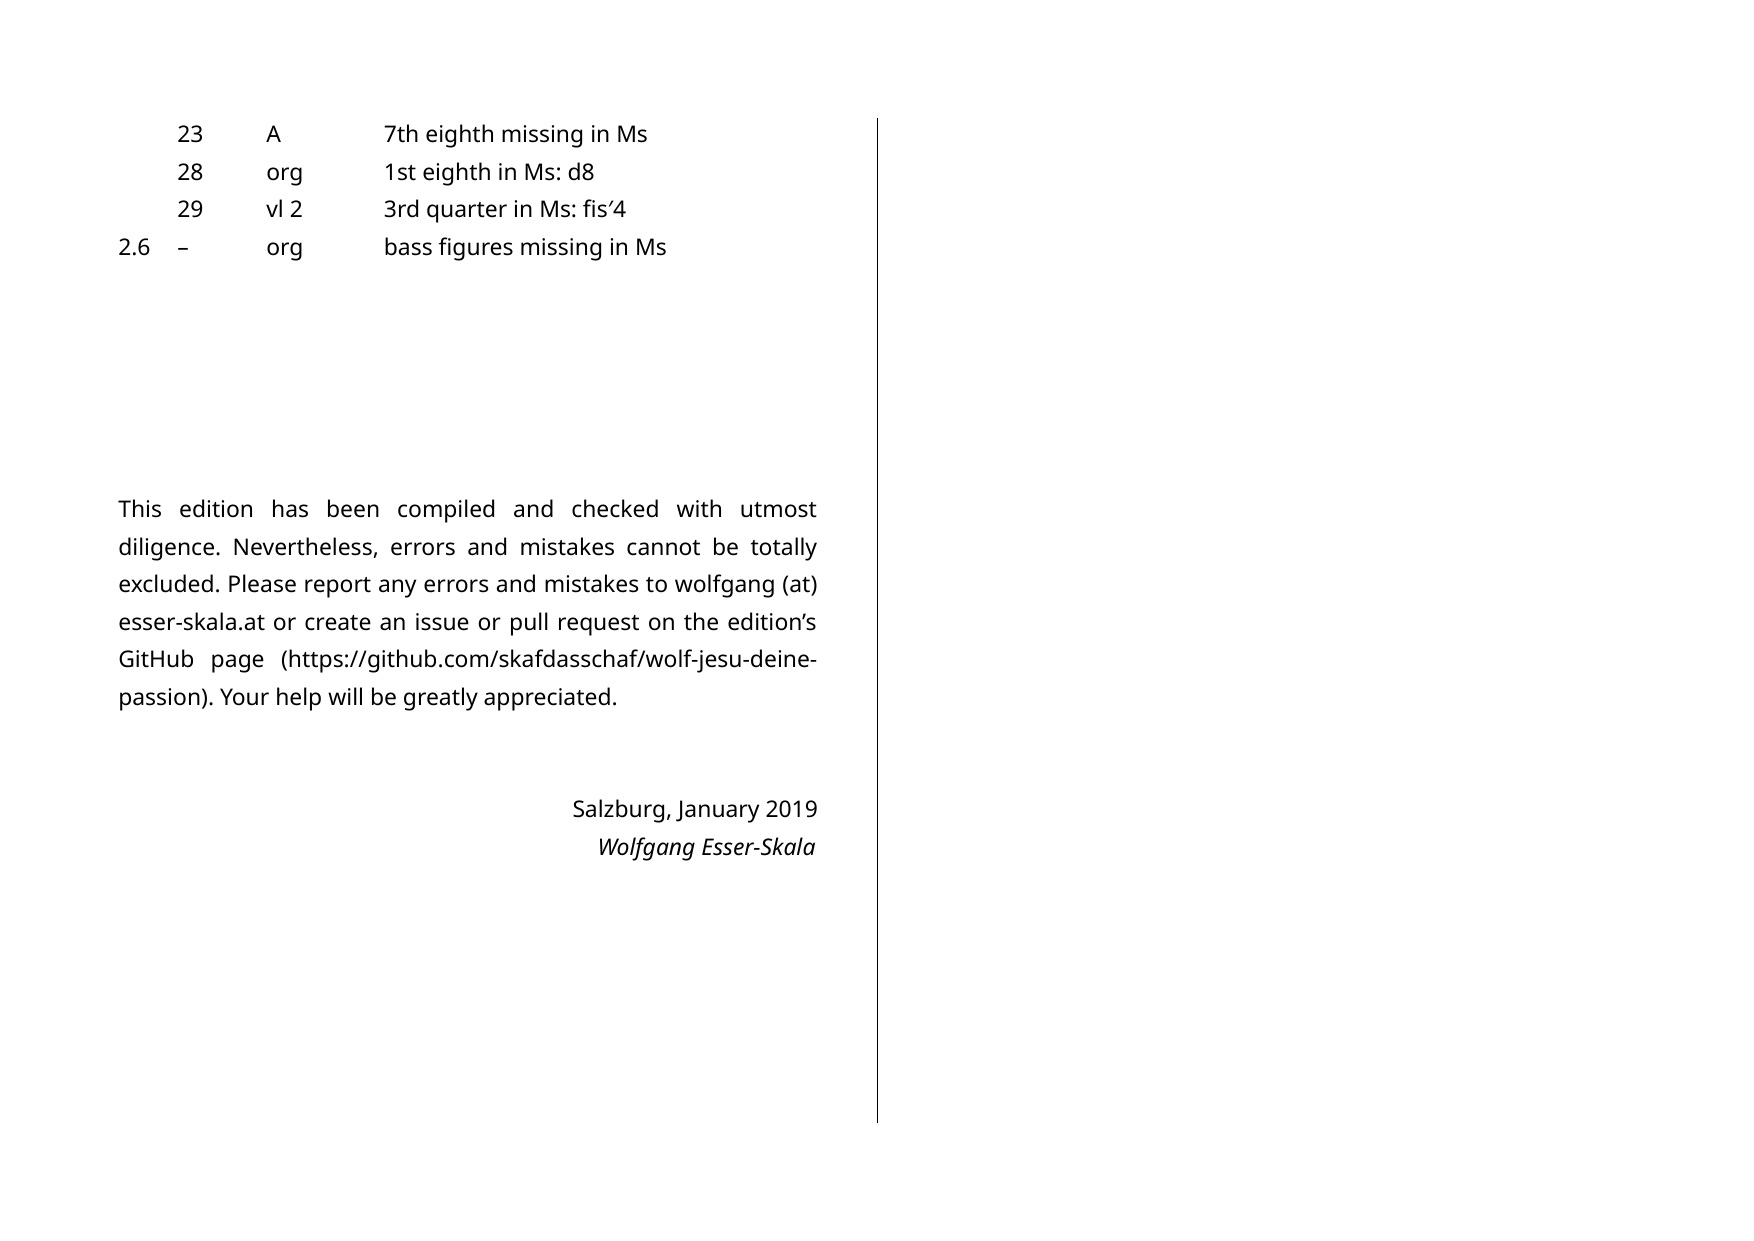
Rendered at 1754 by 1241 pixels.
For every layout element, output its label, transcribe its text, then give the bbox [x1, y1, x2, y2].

text 23 A 7th eighth missing in Ms 28 org 1st eighth in Ms: d8 29 vl 2 3rd quarter in Ms: fis′4 2.6 – org bass figures missing in Ms [118, 118, 818, 487]
text Salzburg, January 2019 Wolfgang Esser-Skala [118, 793, 818, 862]
text This edition has been compiled and checked with utmost diligence. Nevertheless, errors and mistakes cannot be totally excluded. Please report any errors and mistakes to wolfgang (at) esser-skala.at or create an issue or pull request on the edition’s GitHub page (https://github.com/skafdasschaf/wolf-jesu-deine-passion). Your help will be greatly appreciated. [118, 493, 818, 712]
